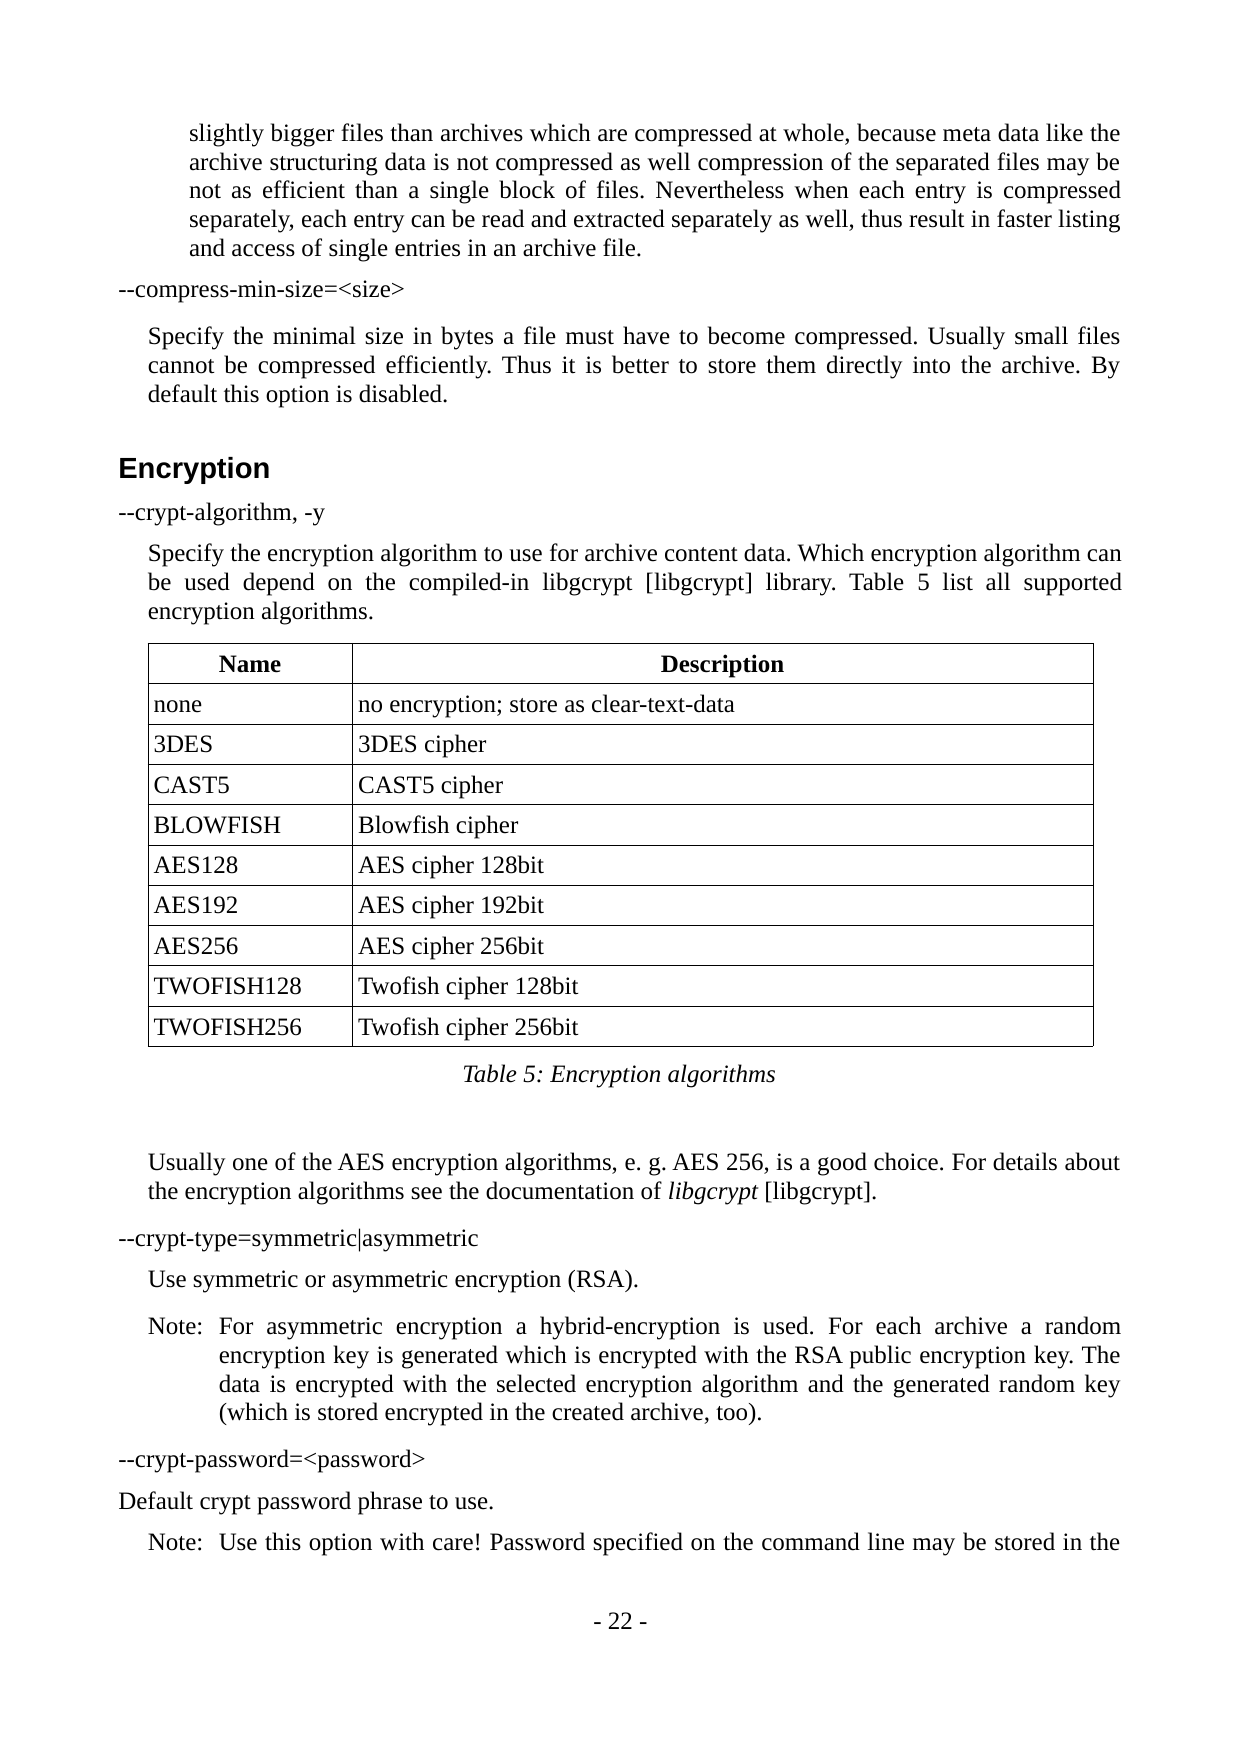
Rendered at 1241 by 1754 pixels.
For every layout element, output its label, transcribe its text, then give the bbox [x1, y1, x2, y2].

table_cell AES256 [149, 926, 352, 965]
text Usually one of the AES encryption algorithms, e. g. AES 256, is a good choice. For details about the encryption algorithms see the documentation of libgcrypt [libgcrypt]. [148, 1147, 1122, 1204]
table_cell AES cipher 192bit [353, 886, 1093, 925]
text slightly bigger files than archives which are compressed at whole, because meta data like the archive structuring data is not compressed as well compression of the separated files may be not as efficient than a single block of files. Nevertheless when each entry is compressed separately, each entry can be read and extracted separately as well, thus result in faster listing and access of single entries in an archive file. [118, 118, 1122, 262]
text Specify the minimal size in bytes a file must have to become compressed. Usually small files cannot be compressed efficiently. Thus it is better to store them directly into the archive. By default this option is disabled. [148, 321, 1122, 408]
table_cell TWOFISH256 [149, 1007, 352, 1046]
table_header Name [149, 644, 352, 683]
table_cell none [149, 684, 352, 723]
title --compress-min-size=<size> [118, 274, 1122, 303]
text --crypt-password=<password> [118, 1444, 1122, 1473]
table_cell CAST5 cipher [353, 765, 1093, 804]
text Note: For asymmetric encryption a hybrid-encryption is used. For each archive a random encryption key is generated which is encrypted with the RSA public encryption key. The data is encrypted with the selected encryption algorithm and the generated random key (which is stored encrypted in the created archive, too). [148, 1311, 1122, 1426]
text --crypt-type=symmetric|asymmetric [118, 1223, 1122, 1252]
table_header Description [353, 644, 1093, 683]
subtitle Encryption [118, 451, 1122, 484]
text Default crypt password phrase to use. [118, 1486, 1122, 1514]
table_cell AES192 [149, 886, 352, 925]
table_cell 3DES [149, 725, 352, 764]
table_cell TWOFISH128 [149, 966, 352, 1006]
table_cell AES cipher 256bit [353, 926, 1093, 965]
text Table 5: Encryption algorithms [118, 1059, 1122, 1087]
text --crypt-algorithm, -y [118, 497, 1122, 526]
table_cell Twofish cipher 128bit [353, 966, 1093, 1006]
table_cell Blowfish cipher [353, 805, 1093, 844]
table_cell AES cipher 128bit [353, 846, 1093, 885]
table_cell BLOWFISH [149, 805, 352, 844]
table_cell Twofish cipher 256bit [353, 1007, 1093, 1046]
text Note: Use this option with care! Password specified on the command line may be stored in the [148, 1527, 1122, 1556]
table_cell no encryption; store as clear-text-data [353, 684, 1093, 723]
table_cell CAST5 [149, 765, 352, 804]
text Use symmetric or asymmetric encryption (RSA). [148, 1264, 1122, 1293]
table_cell AES128 [149, 846, 352, 885]
text Specify the encryption algorithm to use for archive content data. Which encryption algorithm can be used depend on the compiled-in libgcrypt [libgcrypt] library. Table 5 list all supported encryption algorithms. [148, 538, 1122, 624]
table_cell 3DES cipher [353, 725, 1093, 764]
